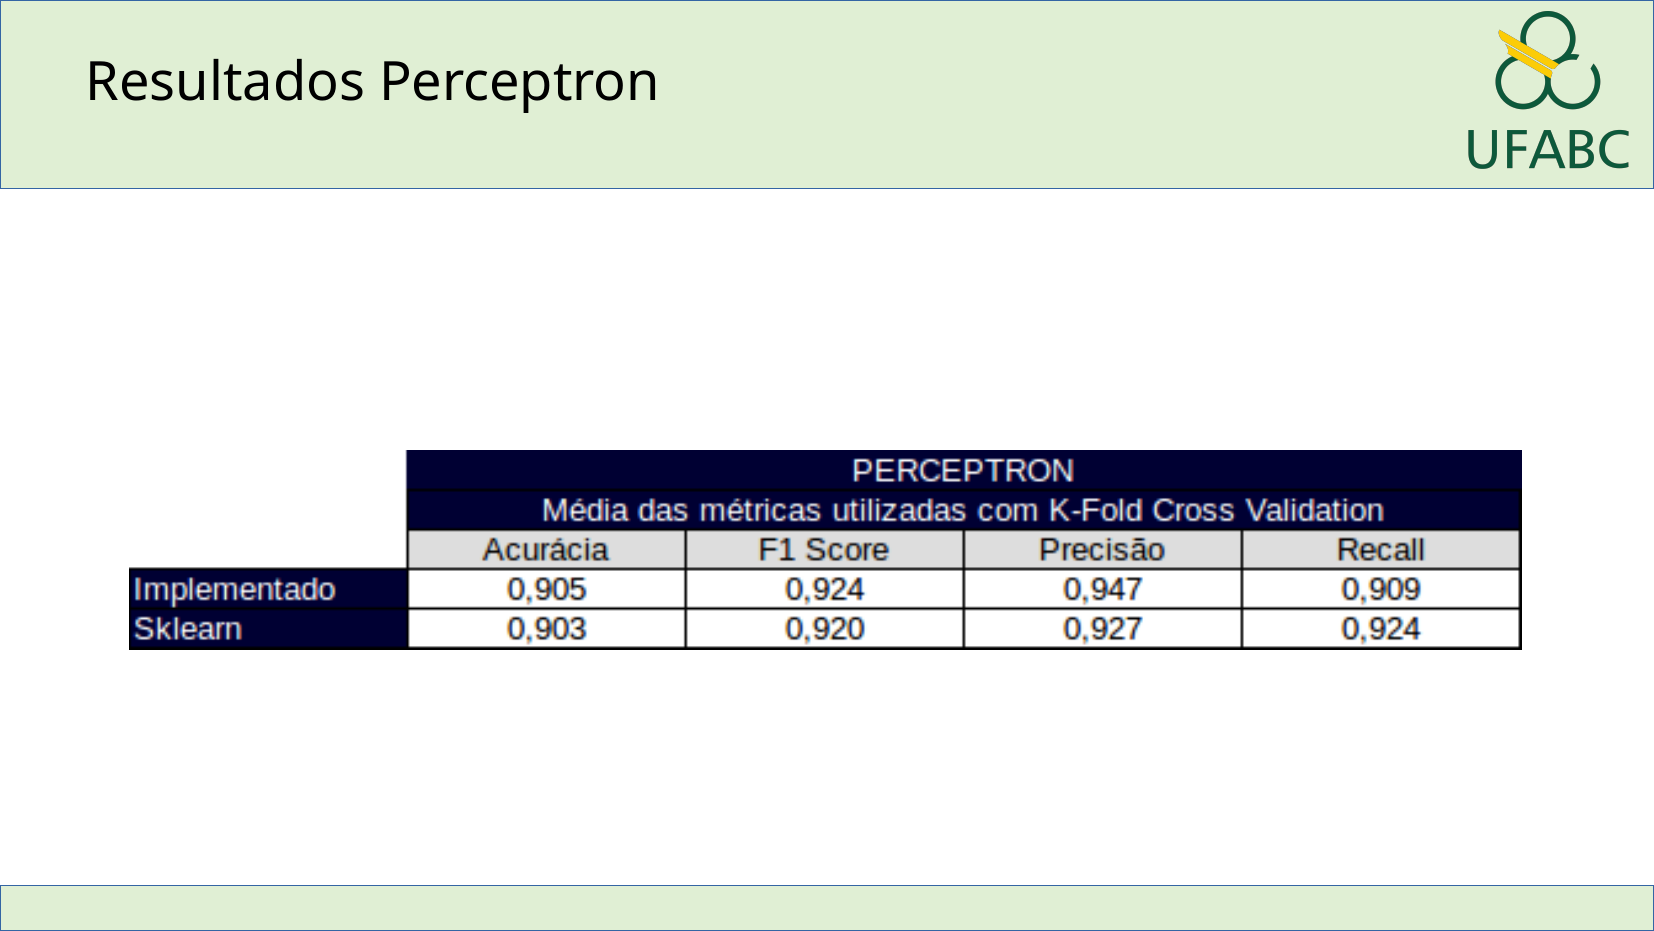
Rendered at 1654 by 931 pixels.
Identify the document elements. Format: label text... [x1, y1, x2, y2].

picture [129, 450, 1522, 650]
text_box [0, 0, 1654, 189]
picture [1464, 11, 1630, 181]
text_box Resultados Perceptron [70, 35, 664, 137]
text_box [0, 885, 1654, 931]
